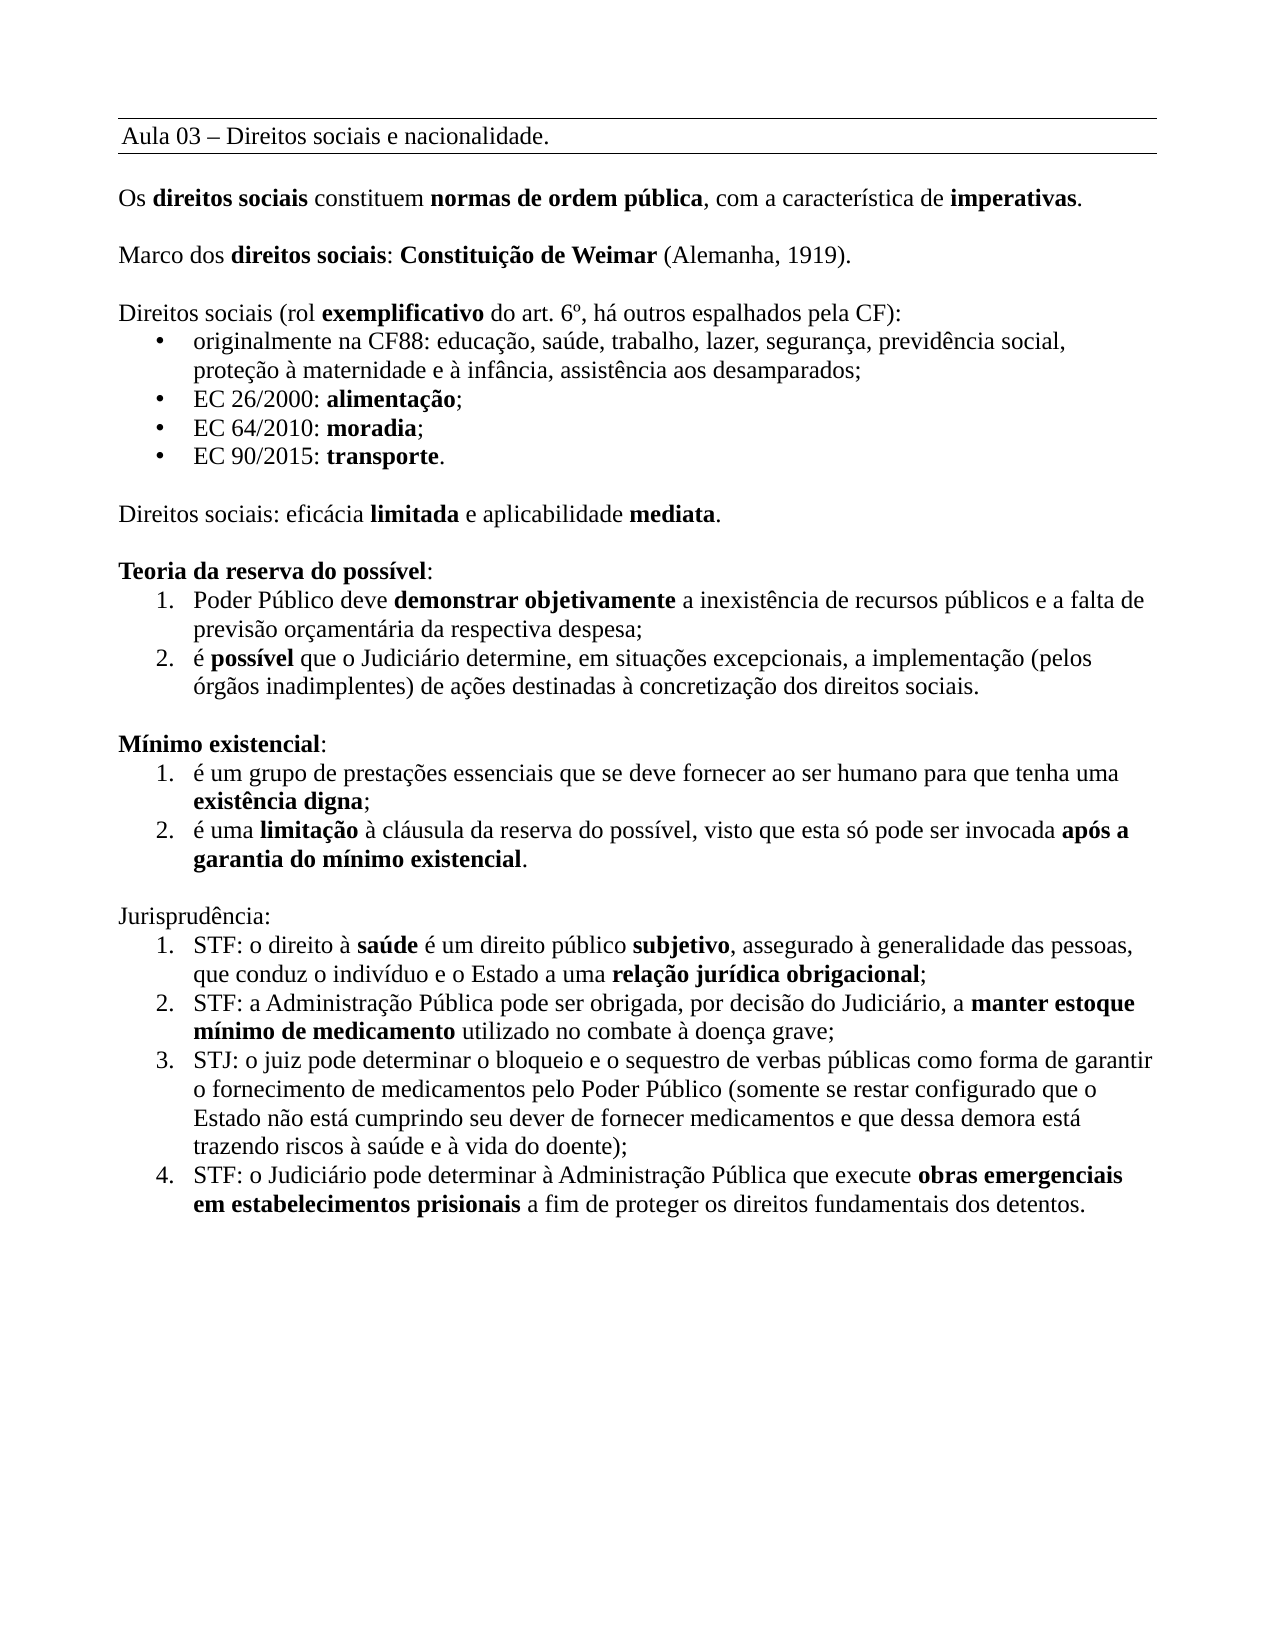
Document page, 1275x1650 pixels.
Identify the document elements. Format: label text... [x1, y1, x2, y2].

text Jurisprudência: [118, 901, 1157, 930]
list originalmente na CF88: educação, saúde, trabalho, lazer, segurança, previdência social, proteção à maternidade e à infância, assistência aos desamparados; [156, 326, 1157, 384]
list EC 64/2010: moradia; [156, 413, 1157, 441]
list EC 26/2000: alimentação; [156, 384, 1157, 413]
list STF: a Administração Pública pode ser obrigada, por decisão do Judiciário, a manter estoque mínimo de medicamento utilizado no combate à doença grave; [156, 988, 1157, 1045]
text Marco dos direitos sociais: Constituição de Weimar (Alemanha, 1919). [118, 240, 1157, 269]
text Os direitos sociais constituem normas de ordem pública, com a característica de imperativas. [118, 183, 1157, 211]
text Mínimo existencial: [118, 729, 1157, 758]
list Poder Público deve demonstrar objetivamente a inexistência de recursos públicos e a falta de previsão orçamentária da respectiva despesa; [156, 585, 1157, 643]
list é um grupo de prestações essenciais que se deve fornecer ao ser humano para que tenha uma existência digna; [156, 758, 1157, 815]
list é uma limitação à cláusula da reserva do possível, visto que esta só pode ser invocada após a garantia do mínimo existencial. [156, 815, 1157, 873]
text Teoria da reserva do possível: [118, 556, 1157, 585]
text Direitos sociais (rol exemplificativo do art. 6º, há outros espalhados pela CF): [118, 298, 1157, 326]
list STJ: o juiz pode determinar o bloqueio e o sequestro de verbas públicas como forma de garantir o fornecimento de medicamentos pelo Poder Público (somente se restar configurado que o Estado não está cumprindo seu dever de fornecer medicamentos e que dessa demora está trazendo riscos à saúde e à vida do doente); [156, 1045, 1157, 1160]
list STF: o Judiciário pode determinar à Administração Pública que execute obras emergenciais em estabelecimentos prisionais a fim de proteger os direitos fundamentais dos detentos. [156, 1160, 1157, 1218]
list STF: o direito à saúde é um direito público subjetivo, assegurado à generalidade das pessoas, que conduz o indivíduo e o Estado a uma relação jurídica obrigacional; [156, 930, 1157, 988]
list EC 90/2015: transporte. [156, 441, 1157, 470]
text Direitos sociais: eficácia limitada e aplicabilidade mediata. [118, 499, 1157, 528]
list é possível que o Judiciário determine, em situações excepcionais, a implementação (pelos órgãos inadimplentes) de ações destinadas à concretização dos direitos sociais. [156, 643, 1157, 700]
